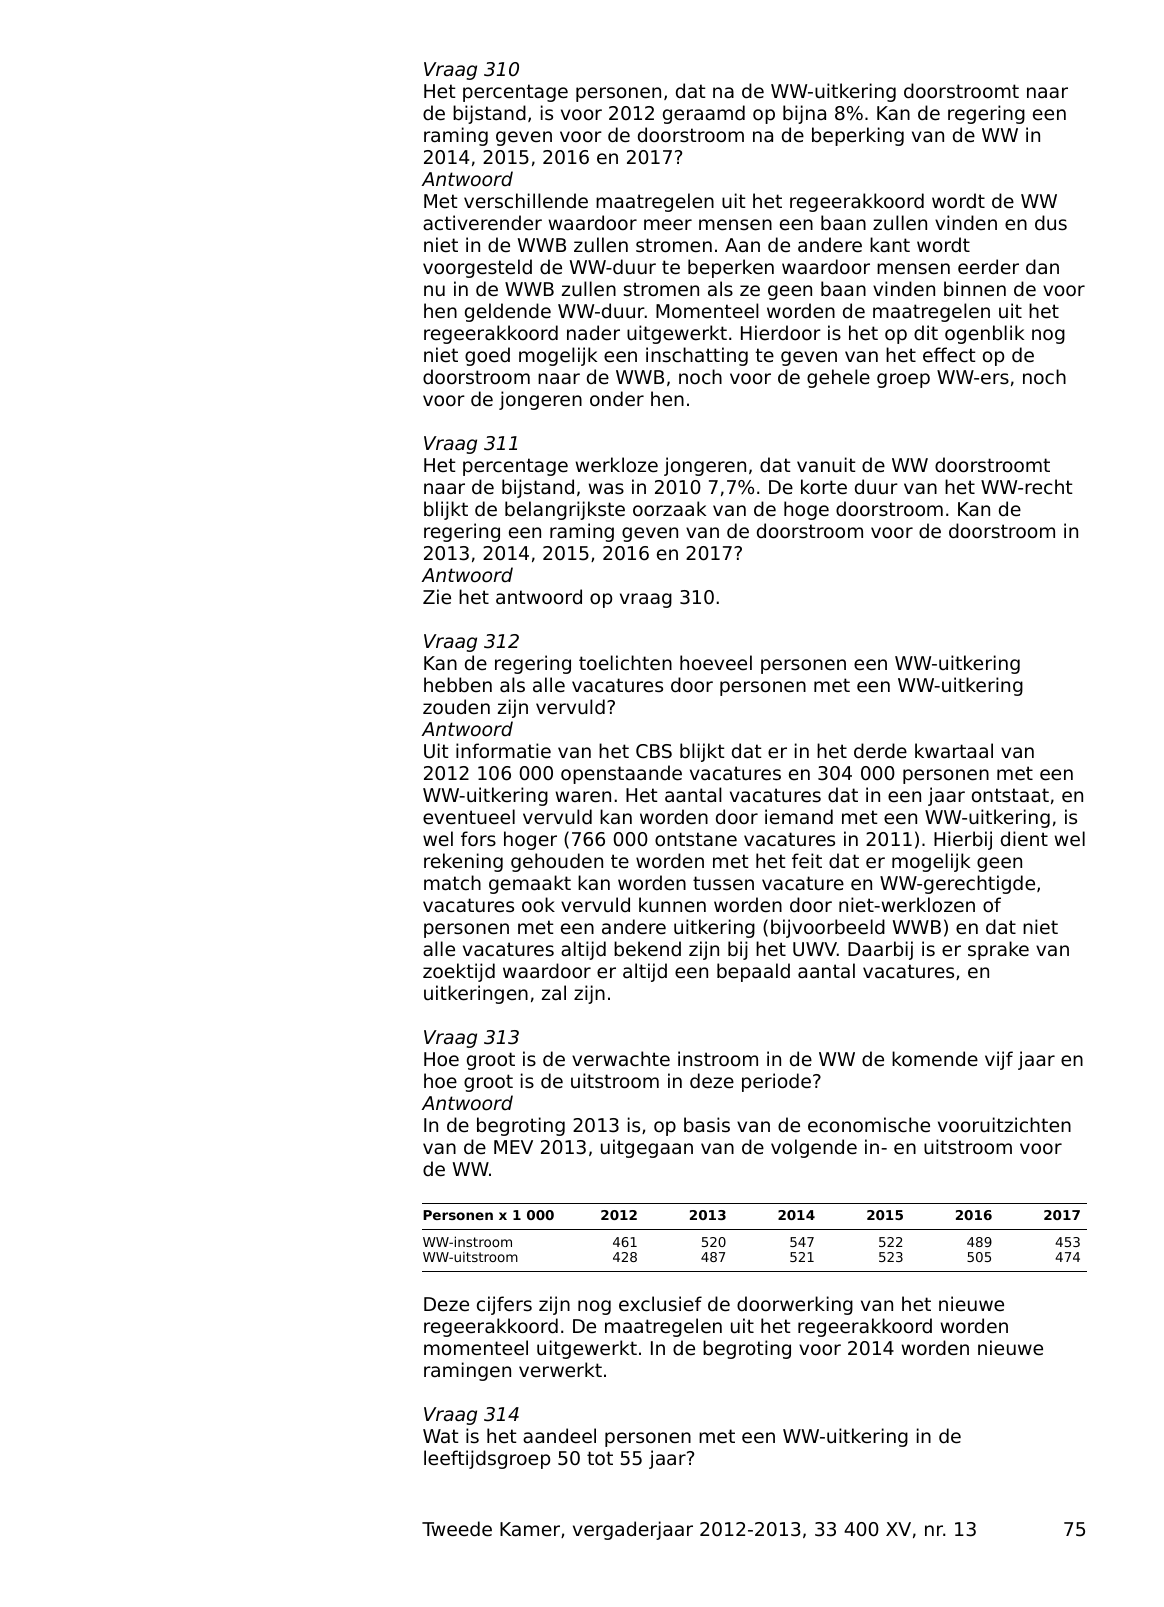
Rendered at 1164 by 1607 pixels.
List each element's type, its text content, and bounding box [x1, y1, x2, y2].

table_cell 522 [821, 1230, 909, 1250]
text Deze cijfers zijn nog exclusief de doorwerking van het nieuwe regeerakkoord. De maatregelen uit het regeerakkoord worden momenteel uitgewerkt. In de begroting voor 2014 worden nieuwe ramingen verwerkt. [422, 1294, 1087, 1382]
text Antwoord [422, 169, 1087, 191]
text Vraag 311 [422, 433, 1087, 455]
table_cell 487 [644, 1250, 732, 1271]
table_header 2012 [555, 1204, 644, 1229]
text Antwoord [422, 1093, 1087, 1115]
text Het percentage werkloze jongeren, dat vanuit de WW doorstroomt naar de bijstand, was in 2010 7,7%. De korte duur van het WW-recht blijkt de belangrijkste oorzaak van de hoge doorstroom. Kan de regering een raming geven van de doorstroom voor de doorstroom in 2013, 2014, 2015, 2016 en 2017? [422, 455, 1087, 565]
table_cell WW-instroom [422, 1230, 555, 1250]
table_cell 461 [555, 1230, 644, 1250]
table_header 2013 [644, 1204, 732, 1229]
table_cell 428 [555, 1250, 644, 1271]
text Vraag 312 [422, 631, 1087, 653]
table_cell 521 [732, 1250, 821, 1271]
text Vraag 314 [422, 1404, 1087, 1426]
text Antwoord [422, 719, 1087, 741]
text Met verschillende maatregelen uit het regeerakkoord wordt de WW activerender waardoor meer mensen een baan zullen vinden en dus niet in de WWB zullen stromen. Aan de andere kant wordt voorgesteld de WW-duur te beperken waardoor mensen eerder dan nu in de WWB zullen stromen als ze geen baan vinden binnen de voor hen geldende WW-duur. Momenteel worden de maatregelen uit het regeerakkoord nader uitgewerkt. Hierdoor is het op dit ogenblik nog niet goed mogelijk een inschatting te geven van het effect op de doorstroom naar de WWB, noch voor de gehele groep WW-ers, noch voor de jongeren onder hen. [422, 191, 1087, 411]
table_cell 489 [910, 1230, 998, 1250]
table_header 2015 [821, 1204, 909, 1229]
text Vraag 310 [422, 59, 1087, 81]
text Zie het antwoord op vraag 310. [422, 587, 1087, 609]
text Antwoord [422, 565, 1087, 587]
table_header 2017 [998, 1204, 1087, 1229]
text Kan de regering toelichten hoeveel personen een WW-uitkering hebben als alle vacatures door personen met een WW-uitkering zouden zijn vervuld? [422, 653, 1087, 719]
text Vraag 313 [422, 1027, 1087, 1049]
table_cell 453 [998, 1230, 1087, 1250]
text Hoe groot is de verwachte instroom in de WW de komende vijf jaar en hoe groot is de uitstroom in deze periode? [422, 1049, 1087, 1093]
text Het percentage personen, dat na de WW-uitkering doorstroomt naar de bijstand, is voor 2012 geraamd op bijna 8%. Kan de regering een raming geven voor de doorstroom na de beperking van de WW in 2014, 2015, 2016 en 2017? [422, 81, 1087, 169]
table_cell 520 [644, 1230, 732, 1250]
table_header Personen x 1 000 [422, 1204, 555, 1229]
table_cell 523 [821, 1250, 909, 1271]
text Uit informatie van het CBS blijkt dat er in het derde kwartaal van 2012 106 000 openstaande vacatures en 304 000 personen met een WW-uitkering waren. Het aantal vacatures dat in een jaar ontstaat, en eventueel vervuld kan worden door iemand met een WW-uitkering, is wel fors hoger (766 000 ontstane vacatures in 2011). Hierbij dient wel rekening gehouden te worden met het feit dat er mogelijk geen match gemaakt kan worden tussen vacature en WW-gerechtigde, vacatures ook vervuld kunnen worden door niet-werklozen of personen met een andere uitkering (bijvoorbeeld WWB) en dat niet alle vacatures altijd bekend zijn bij het UWV. Daarbij is er sprake van zoektijd waardoor er altijd een bepaald aantal vacatures, en uitkeringen, zal zijn. [422, 741, 1087, 1004]
text In de begroting 2013 is, op basis van de economische vooruitzichten van de MEV 2013, uitgegaan van de volgende in- en uitstroom voor de WW. [422, 1115, 1087, 1181]
table_cell WW-uitstroom [422, 1250, 555, 1271]
table_cell 547 [732, 1230, 821, 1250]
table_cell 505 [910, 1250, 998, 1271]
table_header 2016 [910, 1204, 998, 1229]
text Wat is het aandeel personen met een WW-uitkering in de leeftijdsgroep 50 tot 55 jaar? [422, 1426, 1087, 1470]
table_header 2014 [732, 1204, 821, 1229]
table_cell 474 [998, 1250, 1087, 1271]
